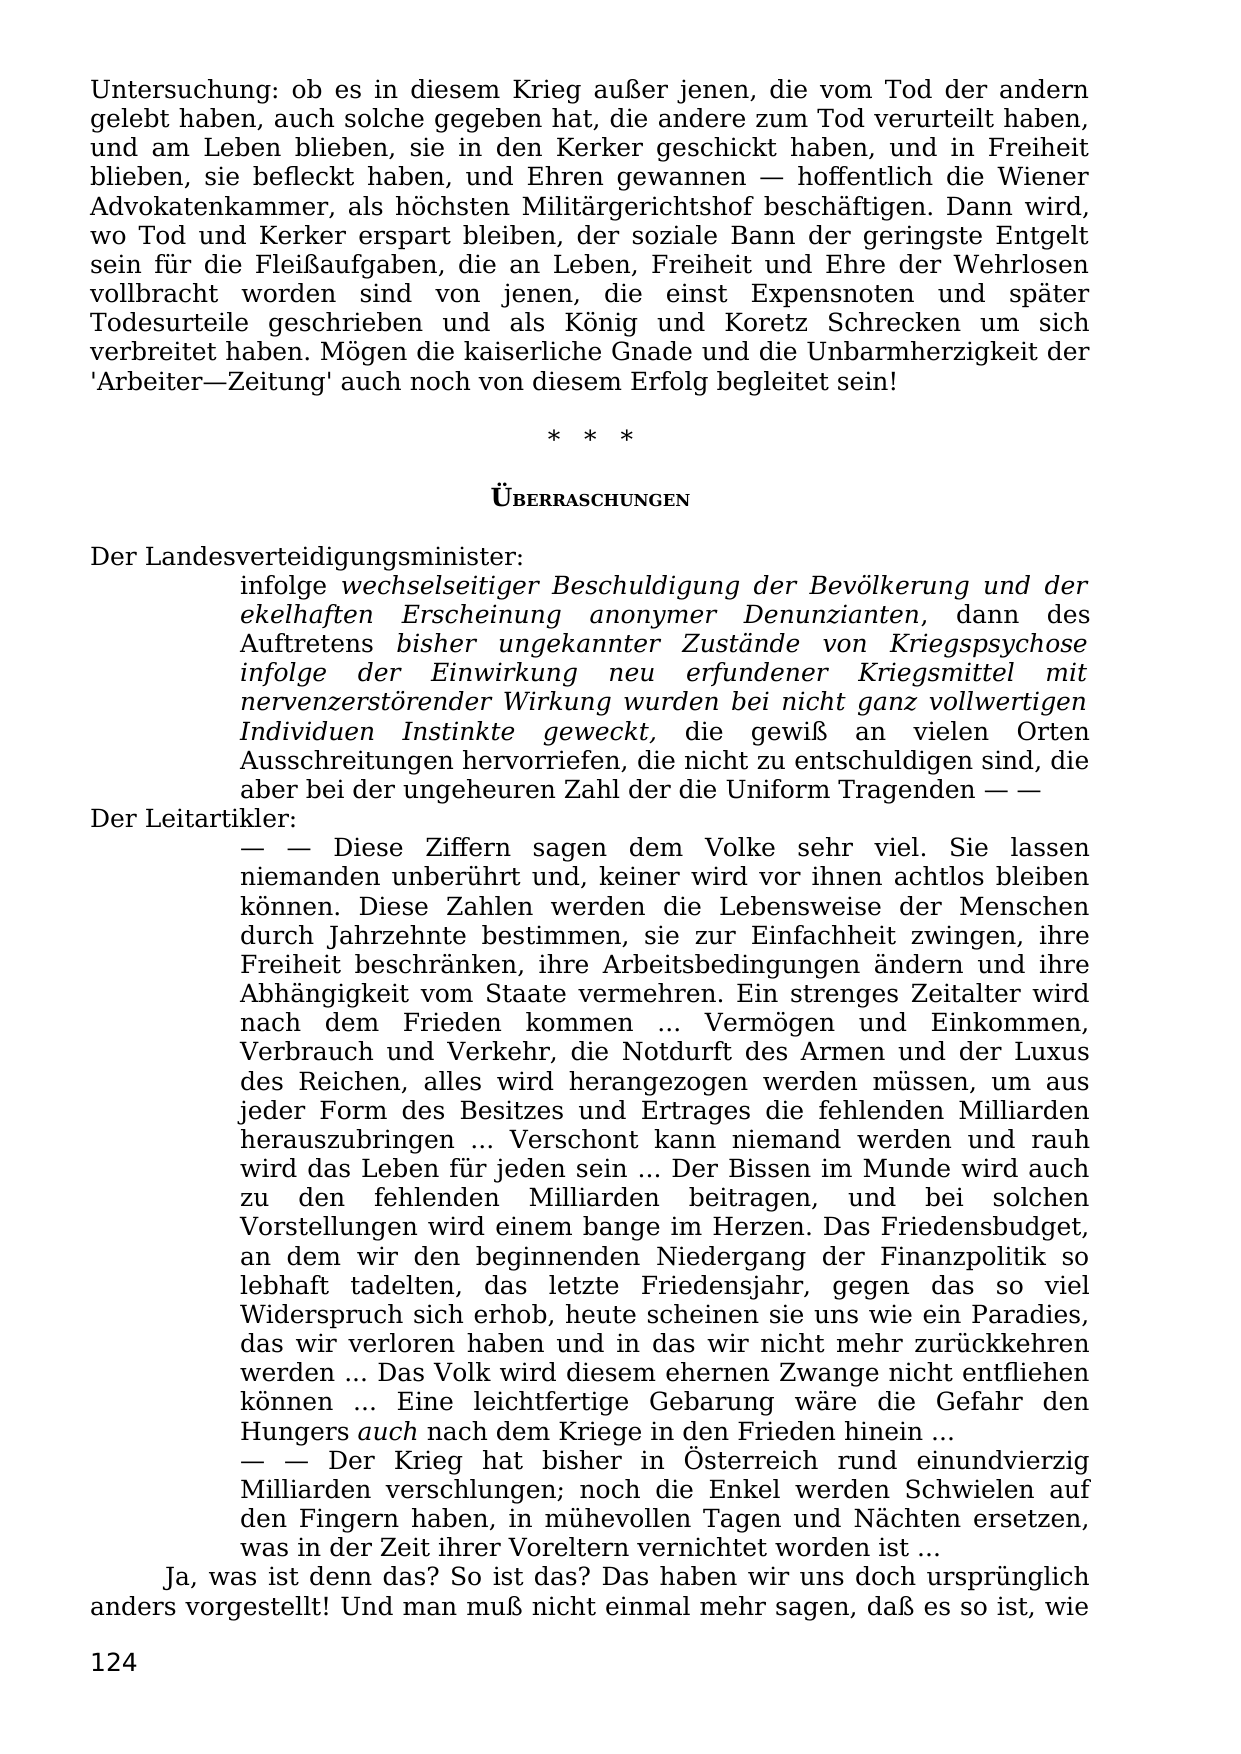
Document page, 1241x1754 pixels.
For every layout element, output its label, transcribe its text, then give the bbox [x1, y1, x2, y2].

text — — Der Krieg hat bisher in Österreich rund einundvierzig Milliarden verschlungen; noch die Enkel werden Schwielen auf den Fingern haben, in mühevollen Tagen und Nächten ersetzen, was in der Zeit ihrer Voreltern vernichtet worden ist ... [240, 1446, 1091, 1562]
text * * * [90, 425, 1091, 454]
text Ja, was ist denn das? So ist das? Das haben wir uns doch ursprünglich anders vorgestellt! Und man muß nicht einmal mehr sagen, daß es so ist, wie [90, 1562, 1091, 1621]
text infolge wechselseitiger Beschuldigung der Bevölkerung und der ekelhaften Erscheinung anonymer Denunzianten, dann des Auftretens bisher ungekannter Zustände von Kriegspsychose infolge der Einwirkung neu erfundener Kriegsmittel mit nervenzerstörender Wirkung wurden bei nicht ganz vollwertigen Individuen Instinkte geweckt, die gewiß an vielen Orten Ausschreitungen hervorriefen, die nicht zu entschuldigen sind, die aber bei der ungeheuren Zahl der die Uniform Tragenden — — [240, 571, 1091, 804]
text Der Landesverteidigungsminister: [90, 542, 1091, 571]
text — — Diese Ziffern sagen dem Volke sehr viel. Sie lassen niemanden unberührt und, keiner wird vor ihnen achtlos bleiben können. Diese Zahlen werden die Lebensweise der Menschen durch Jahrzehnte bestimmen, sie zur Einfachheit zwingen, ihre Freiheit beschränken, ihre Arbeitsbedingungen ändern und ihre Abhängigkeit vom Staate vermehren. Ein strenges Zeitalter wird nach dem Frieden kommen ... Vermögen und Einkommen, Verbrauch und Verkehr, die Notdurft des Armen und der Luxus des Reichen, alles wird herangezogen werden müssen, um aus jeder Form des Besitzes und Ertrages die fehlenden Milliarden herauszubringen ... Verschont kann niemand werden und rauh wird das Leben für jeden sein ... Der Bissen im Munde wird auch zu den fehlenden Milliarden beitragen, und bei solchen Vorstellungen wird einem bange im Herzen. Das Friedensbudget, an dem wir den beginnenden Niedergang der Finanzpolitik so lebhaft tadelten, das letzte Friedensjahr, gegen das so viel Widerspruch sich erhob, heute scheinen sie uns wie ein Paradies, das wir verloren haben und in das wir nicht mehr zurückkehren werden ... Das Volk wird diesem ehernen Zwange nicht entfliehen können ... Eine leichtfertige Gebarung wäre die Gefahr den Hungers auch nach dem Kriege in den Frieden hinein ... [240, 833, 1091, 1446]
text Überraschungen [90, 454, 1091, 512]
text Untersuchung: ob es in diesem Krieg außer jenen, die vom Tod der andern gelebt haben, auch solche gegeben hat, die andere zum Tod verurteilt haben, und am Leben blieben, sie in den Kerker geschickt haben, und in Freiheit blieben, sie befleckt haben, und Ehren gewannen — hoffentlich die Wiener Advokatenkammer, als höchsten Militärgerichtshof beschäftigen. Dann wird, wo Tod und Kerker erspart bleiben, der soziale Bann der geringste Entgelt sein für die Fleißaufgaben, die an Leben, Freiheit und Ehre der Wehrlosen vollbracht worden sind von jenen, die einst Expensnoten und später Todesurteile geschrieben und als König und Koretz Schrecken um sich verbreitet haben. Mögen die kaiserliche Gnade und die Unbarmherzigkeit der 'Arbeiter—Zeitung' auch noch von diesem Erfolg begleitet sein! [90, 75, 1091, 396]
text Der Leitartikler: [90, 804, 1091, 833]
